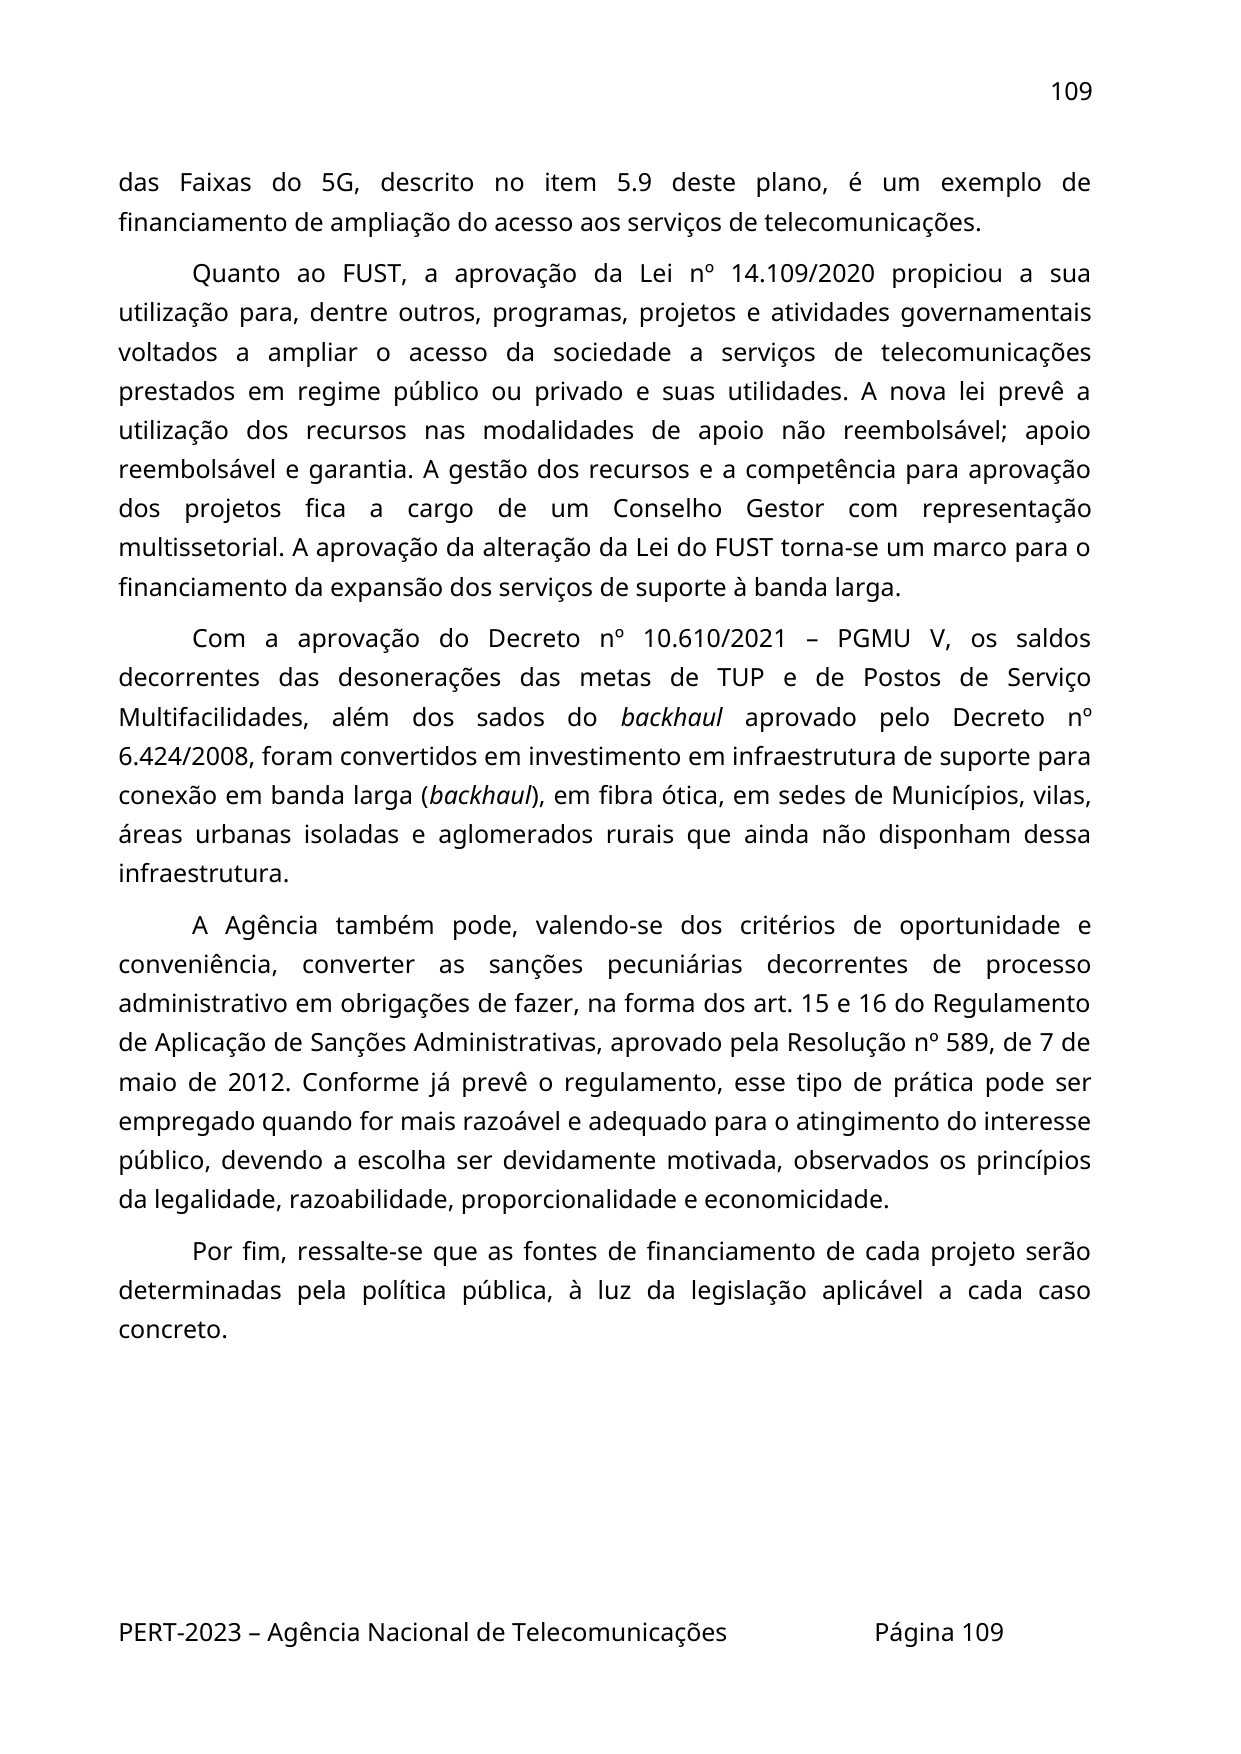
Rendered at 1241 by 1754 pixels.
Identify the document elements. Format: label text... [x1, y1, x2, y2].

text Quanto ao FUST, a aprovação da Lei nº 14.109/2020 propiciou a sua utilização para, dentre outros, programas, projetos e atividades governamentais voltados a ampliar o acesso da sociedade a serviços de telecomunicações prestados em regime público ou privado e suas utilidades. A nova lei prevê a utilização dos recursos nas modalidades de apoio não reembolsável; apoio reembolsável e garantia. A gestão dos recursos e a competência para aprovação dos projetos fica a cargo de um Conselho Gestor com representação multissetorial. A aprovação da alteração da Lei do FUST torna-se um marco para o financiamento da expansão dos serviços de suporte à banda larga. [118, 256, 1093, 603]
text Por fim, ressalte-se que as fontes de financiamento de cada projeto serão determinadas pela política pública, à luz da legislação aplicável a cada caso concreto. [118, 1233, 1093, 1346]
text das Faixas do 5G, descrito no item 5.9 deste plano, é um exemplo de financiamento de ampliação do acesso aos serviços de telecomunicações. [118, 165, 1093, 238]
text A Agência também pode, valendo-se dos critérios de oportunidade e conveniência, converter as sanções pecuniárias decorrentes de processo administrativo em obrigações de fazer, na forma dos art. 15 e 16 do Regulamento de Aplicação de Sanções Administrativas, aprovado pela Resolução nº 589, de 7 de maio de 2012. Conforme já prevê o regulamento, esse tipo de prática pode ser empregado quando for mais razoável e adequado para o atingimento do interesse público, devendo a escolha ser devidamente motivada, observados os princípios da legalidade, razoabilidade, proporcionalidade e economicidade. [118, 907, 1093, 1216]
text Com a aprovação do Decreto nº 10.610/2021 – PGMU V, os saldos decorrentes das desonerações das metas de TUP e de Postos de Serviço Multifacilidades, além dos sados do backhaul aprovado pelo Decreto nº 6.424/2008, foram convertidos em investimento em infraestrutura de suporte para conexão em banda larga (backhaul), em fibra ótica, em sedes de Municípios, vilas, áreas urbanas isoladas e aglomerados rurais que ainda não disponham dessa infraestrutura. [118, 621, 1093, 890]
